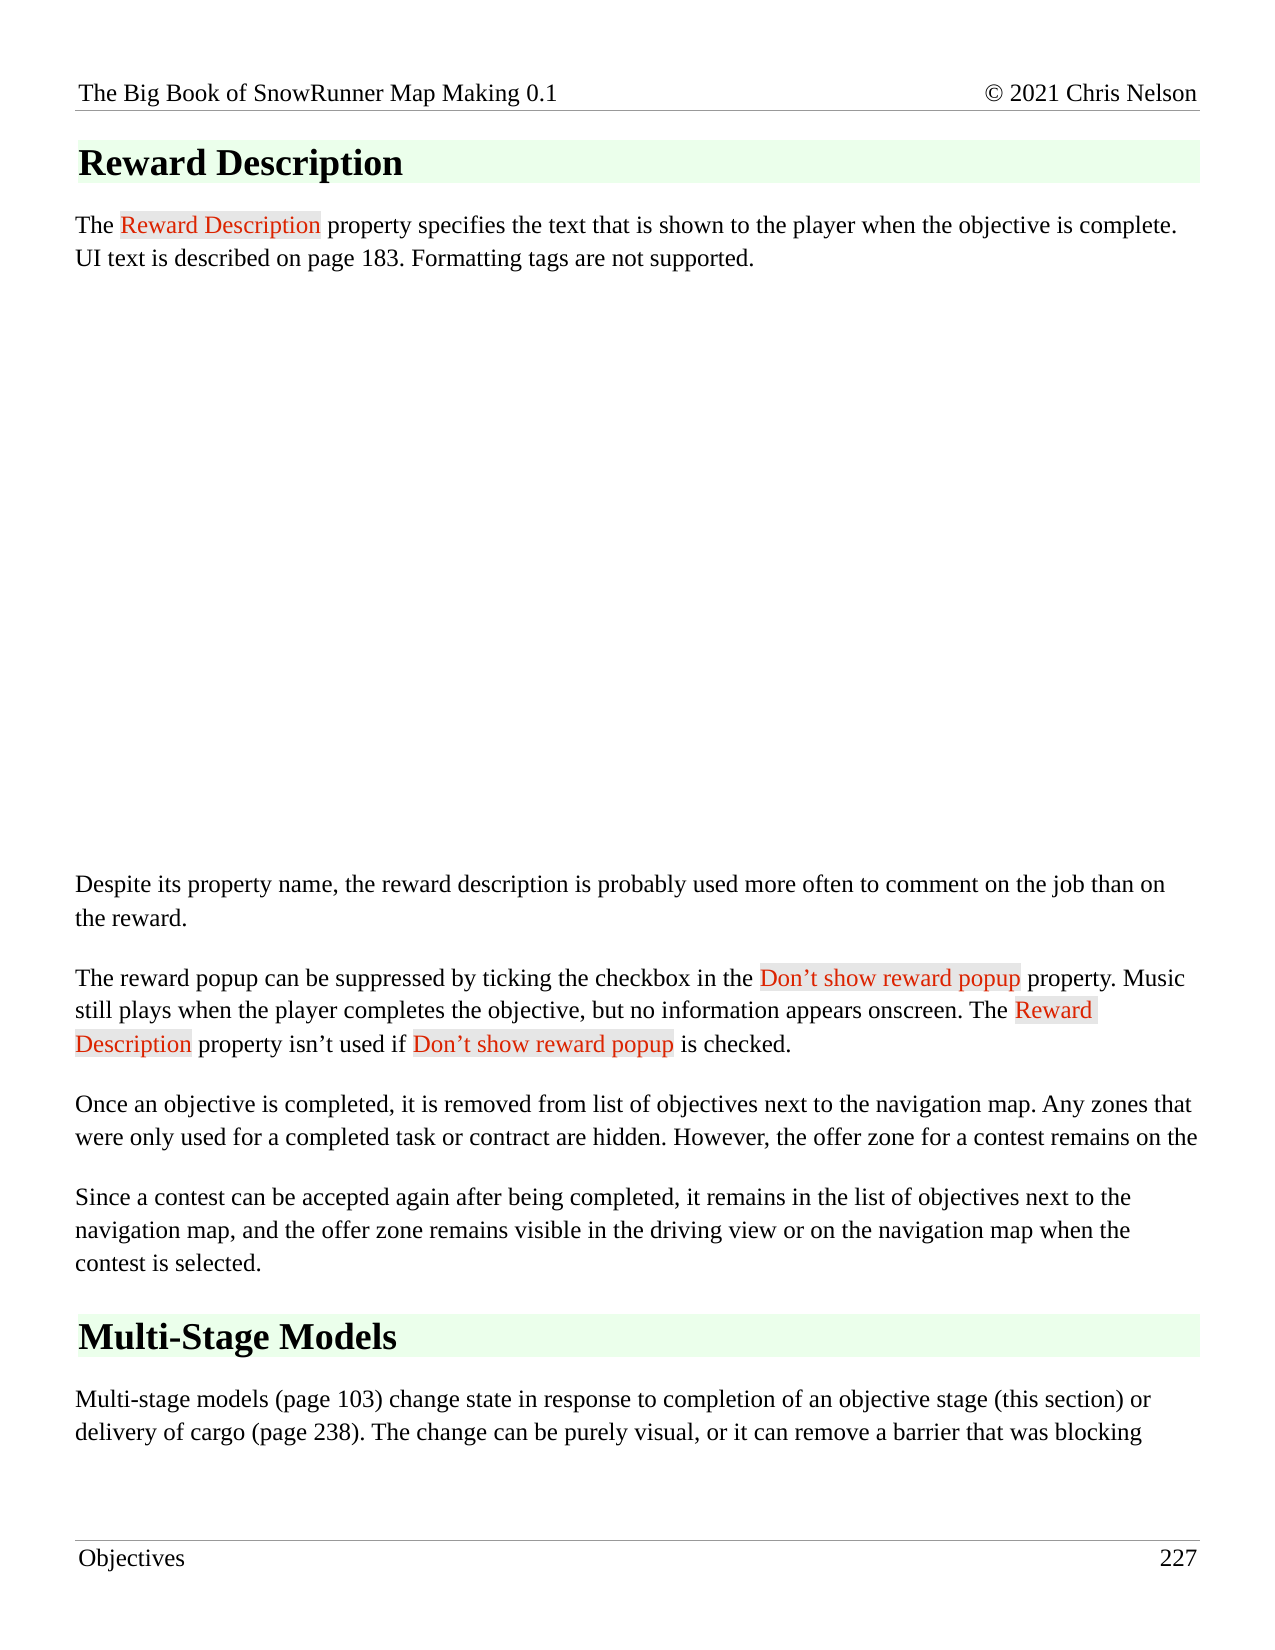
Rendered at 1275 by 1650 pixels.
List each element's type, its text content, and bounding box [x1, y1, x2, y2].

subtitle Multi-Stage Models [78, 1314, 1200, 1357]
text The reward popup can be suppressed by ticking the checkbox in the Don’t show reward popup property. Music still plays when the player completes the objective, but no information appears onscreen. The Reward Description property isn’t used if Don’t show reward popup is checked. [75, 963, 1200, 1057]
text Multi-stage models (page 103) change state in response to completion of an objective stage (this section) or delivery of cargo (page 238). The change can be purely visual, or it can remove a barrier that was blocking [75, 1384, 1200, 1446]
text The Reward Description property specifies the text that is shown to the player when the objective is complete. UI text is described on page 183. Formatting tags are not supported. [75, 211, 1200, 272]
text Once an objective is completed, it is removed from list of objectives next to the navigation map. Any zones that were only used for a completed task or contract are hidden. However, the offer zone for a contest remains on the [75, 1089, 1200, 1150]
text Despite its property name, the reward description is probably used more often to comment on the job than on the reward. [75, 869, 1200, 931]
subtitle Reward Description [78, 140, 1200, 183]
text Since a contest can be accepted again after being completed, it remains in the list of objectives next to the navigation map, and the offer zone remains visible in the driving view or on the navigation map when the contest is selected. [75, 1182, 1200, 1276]
